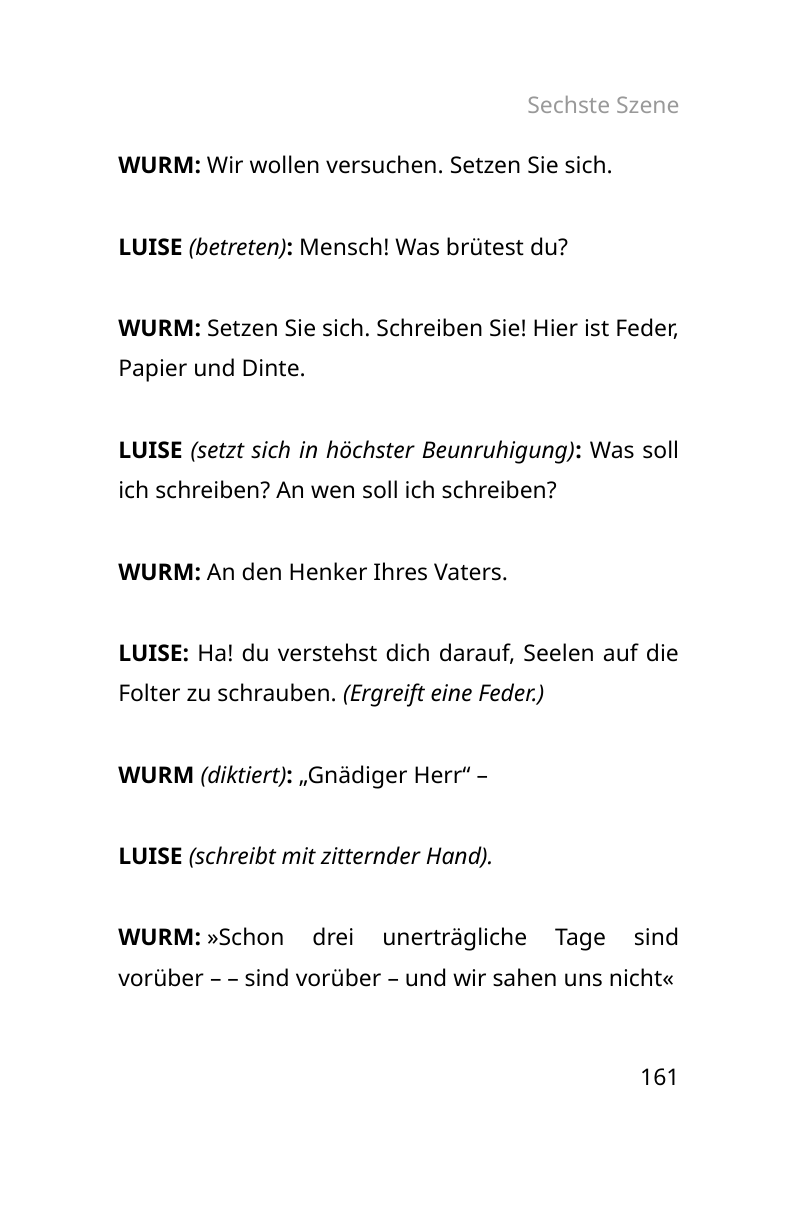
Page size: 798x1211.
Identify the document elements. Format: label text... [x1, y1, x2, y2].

text LUISE (betreten): Mensch! Was brütest du? [118, 202, 679, 262]
text LUISE (schreibt mit zitternder Hand). [118, 811, 679, 871]
text LUISE (setzt sich in höchster Beunruhigung): Was soll ich schreiben? An wen soll ich schreiben? [118, 405, 679, 506]
text WURM: Wir wollen versuchen. Setzen Sie sich. [118, 149, 679, 181]
text WURM (diktiert): „Gnädiger Herr“ – [118, 730, 679, 790]
text WURM: An den Henker Ihres Vaters. [118, 527, 679, 587]
text WURM: Setzen Sie sich. Schreiben Sie! Hier ist Feder, Papier und Dinte. [118, 283, 679, 384]
text WURM: »Schon drei unerträgliche Tage sind vorüber – – sind vorüber – und wir sahen uns nicht« [118, 892, 679, 993]
text LUISE: Ha! du verstehst dich darauf, Seelen auf die Folter zu schrauben. (Ergreift eine Feder.) [118, 608, 679, 709]
